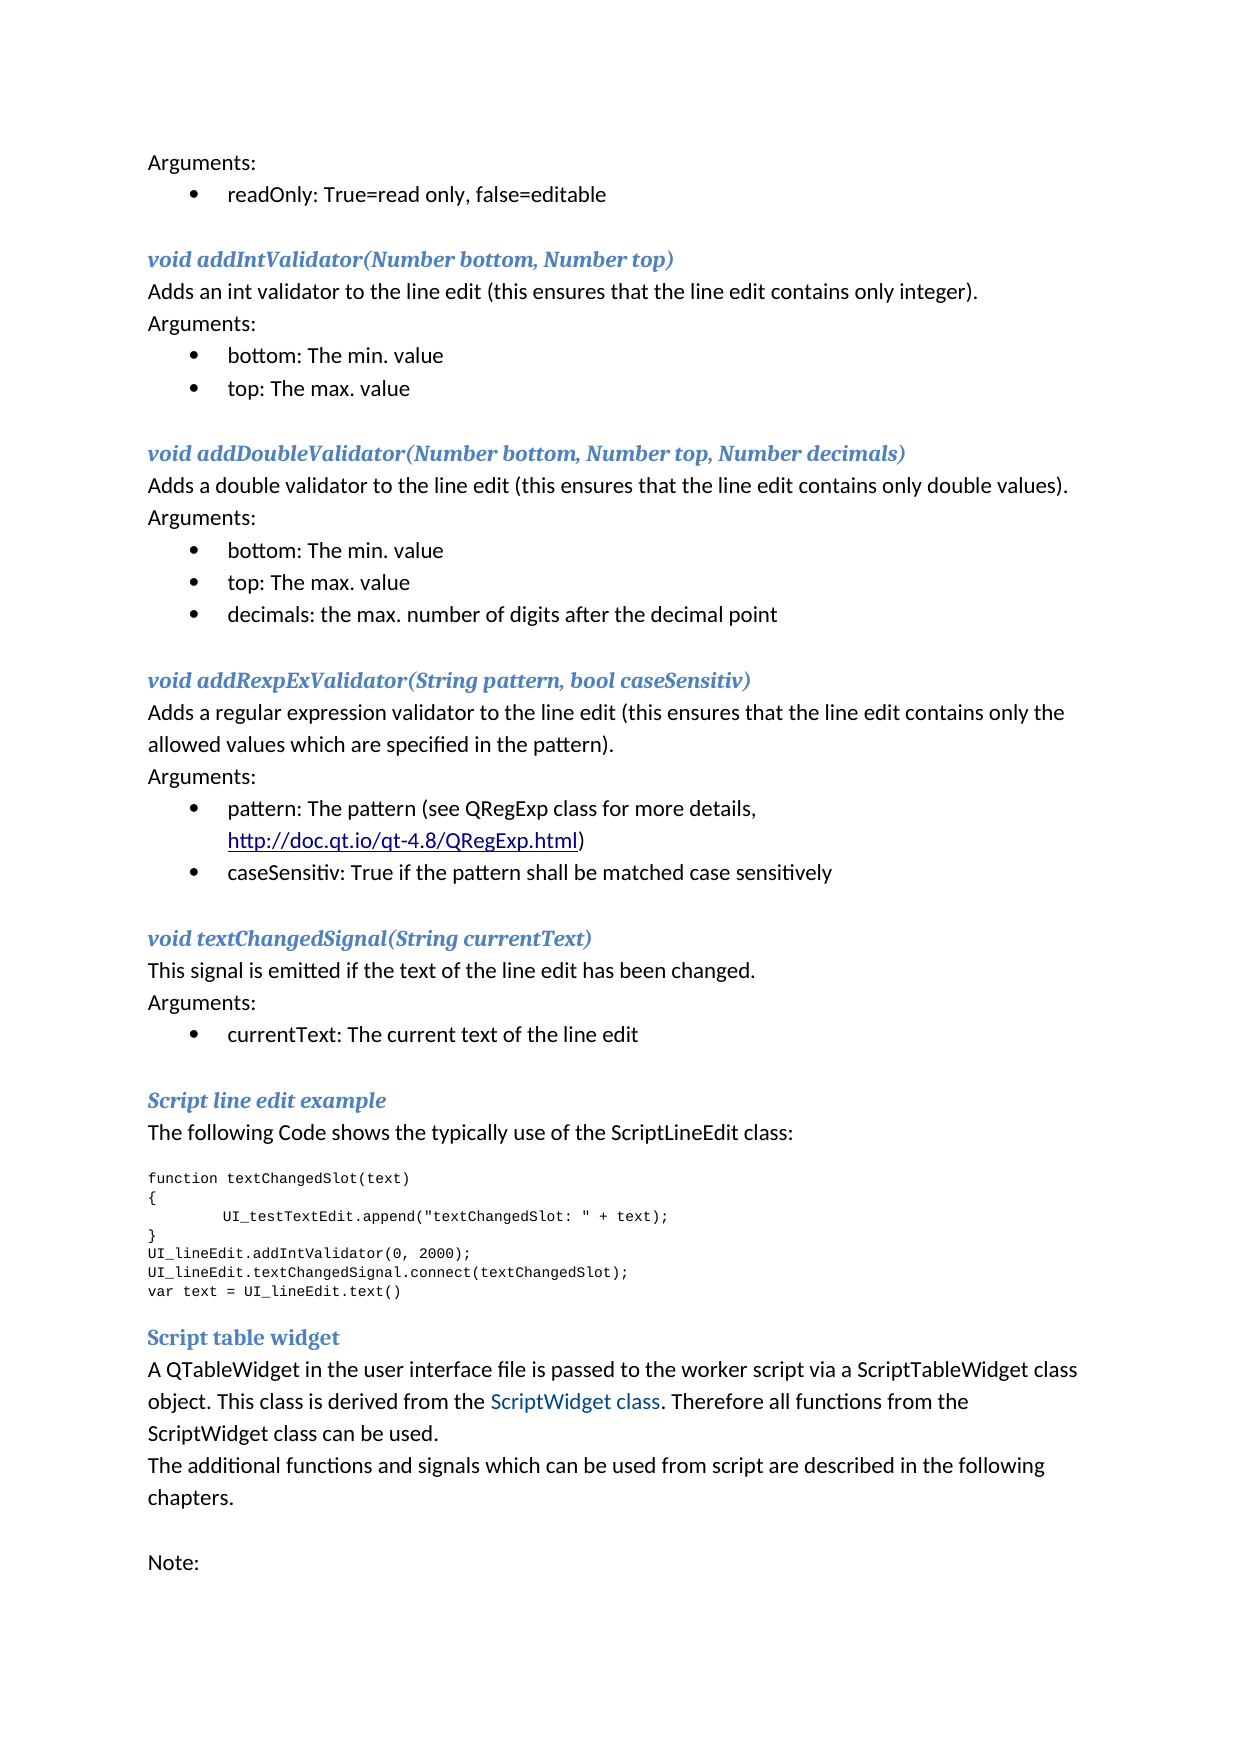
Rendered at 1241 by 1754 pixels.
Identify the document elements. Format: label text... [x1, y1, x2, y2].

text var text = UI_lineEdit.text() [148, 1285, 1093, 1301]
text A QTableWidget in the user interface file is passed to the worker script via a ScriptTableWidget class object. This class is derived from the ScriptWidget class. Therefore all functions from the ScriptWidget class can be used. [148, 1355, 1093, 1447]
list readOnly: True=read only, false=editable [190, 180, 1093, 208]
text UI_testTextEdit.append("textChangedSlot: " + text); [148, 1209, 1093, 1225]
text } [148, 1228, 1093, 1244]
text The additional functions and signals which can be used from script are described in the following chapters. [148, 1451, 1093, 1511]
text Note: [148, 1548, 1093, 1576]
list currentText: The current text of the line edit [190, 1020, 1093, 1048]
subtitle void textChangedSignal(String currentText) [148, 926, 1093, 952]
text Adds a regular expression validator to the line edit (this ensures that the line edit contains only the allowed values which are specified in the pattern). [148, 698, 1093, 758]
subtitle void addIntValidator(Number bottom, Number top) [148, 247, 1093, 273]
list decimals: the max. number of digits after the decimal point [190, 600, 1093, 628]
text Arguments: [148, 309, 1093, 337]
subtitle Script line edit example [148, 1088, 1093, 1114]
text { [148, 1190, 1093, 1206]
subtitle Script table widget [148, 1324, 1093, 1351]
list pattern: The pattern (see QRegExp class for more details, http://doc.qt.io/qt-4.8/QRegExp.html) [190, 794, 1093, 854]
text Arguments: [148, 988, 1093, 1016]
list bottom: The min. value [190, 342, 1093, 370]
text Adds an int validator to the line edit (this ensures that the line edit contains only integer). [148, 277, 1093, 305]
text UI_lineEdit.addIntValidator(0, 2000); [148, 1247, 1093, 1263]
text UI_lineEdit.textChangedSignal.connect(textChangedSlot); [148, 1266, 1093, 1282]
text Adds a double validator to the line edit (this ensures that the line edit contains only double values). [148, 471, 1093, 499]
text This signal is emitted if the text of the line edit has been changed. [148, 956, 1093, 984]
subtitle void addDoubleValidator(Number bottom, Number top, Number decimals) [148, 441, 1093, 467]
text Arguments: [148, 503, 1093, 532]
text function textChangedSlot(text) [148, 1171, 1093, 1187]
list top: The max. value [190, 374, 1093, 402]
text The following Code shows the typically use of the ScriptLineEdit class: [148, 1118, 1093, 1146]
list caseSensitiv: True if the pattern shall be matched case sensitively [190, 858, 1093, 887]
text Arguments: [148, 762, 1093, 790]
list bottom: The min. value [190, 536, 1093, 564]
list top: The max. value [190, 568, 1093, 596]
subtitle void addRexpExValidator(String pattern, bool caseSensitiv) [148, 667, 1093, 694]
text Arguments: [148, 148, 1093, 176]
